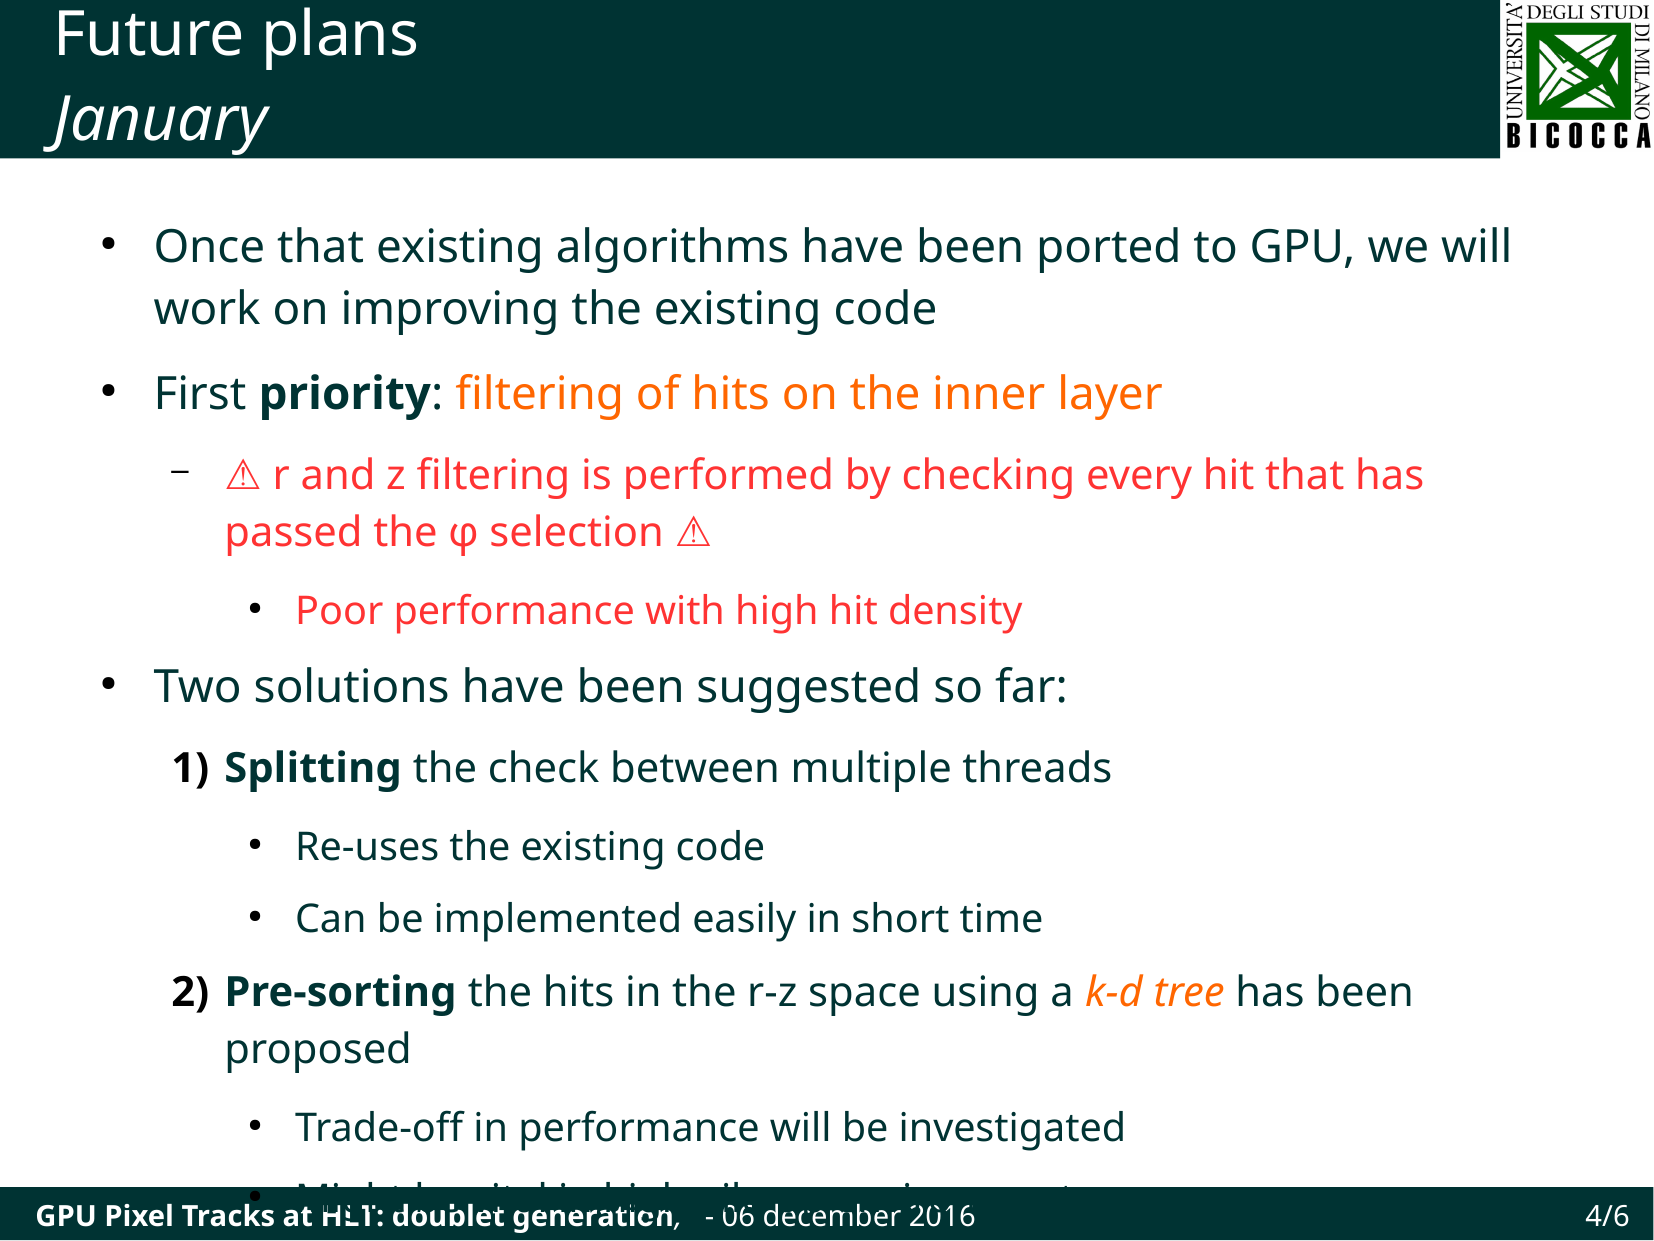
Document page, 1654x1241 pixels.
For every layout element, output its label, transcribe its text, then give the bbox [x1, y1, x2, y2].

list Once that existing algorithms have been ported to GPU, we will work on improving the existing code First priority: filtering of hits on the inner layer ⚠ r and z filtering is performed by checking every hit that has passed the φ selection ⚠ Poor performance with high hit density Two solutions have been suggested so far: Splitting the check between multiple threads Re-uses the existing code Can be implemented easily in short time Pre-sorting the hits in the r-z space using a k-d tree has been proposed Trade-off in performance will be investigated Might be vital in high pile-up environment [82, 213, 1571, 1134]
title Future plans January [0, 0, 1501, 151]
picture [1502, 0, 1654, 152]
